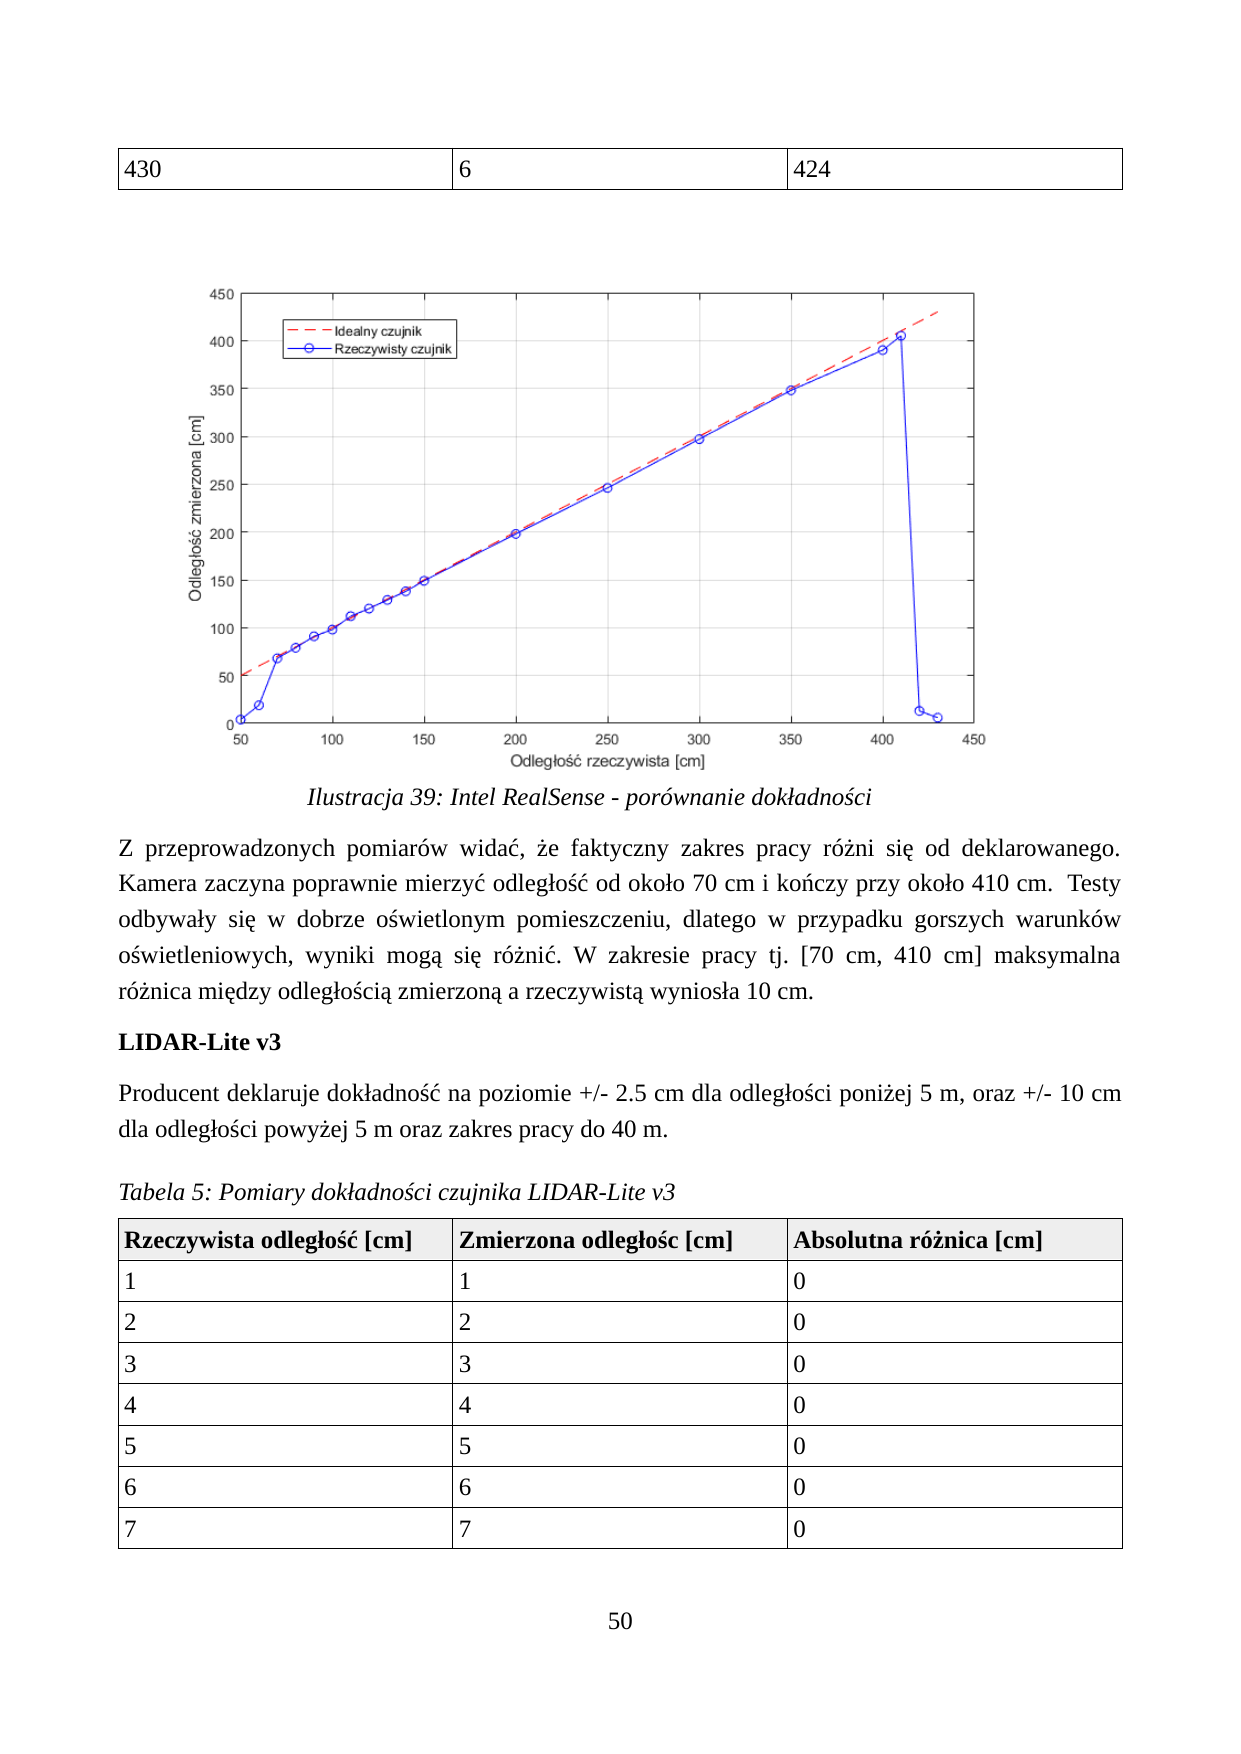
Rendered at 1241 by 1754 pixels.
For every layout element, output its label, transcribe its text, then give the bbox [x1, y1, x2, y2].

table_cell 3 [453, 1343, 787, 1383]
table_cell 5 [119, 1426, 452, 1466]
table_header Rzeczywista odległość [cm] [119, 1219, 452, 1259]
text LIDAR-Lite v3 [118, 1027, 1122, 1056]
text Producent deklaruje dokładność na poziomie +/- 2.5 cm dla odległości poniżej 5 m, oraz +/- 10 cm dla odległości powyżej 5 m oraz zakres pracy do 40 m. [118, 1078, 1122, 1142]
table_cell 0 [788, 1302, 1122, 1342]
text Z przeprowadzonych pomiarów widać, że faktyczny zakres pracy różni się od deklarowanego. Kamera zaczyna poprawnie mierzyć odległość od około 70 cm i kończy przy około 410 cm. Testy odbywały się w dobrze oświetlonym pomieszczeniu, dlatego w przypadku gorszych warunków oświetleniowych, wyniki mogą się różnić. W zakresie pracy tj. [70 cm, 410 cm] maksymalna różnica między odległością zmierzoną a rzeczywistą wyniosła 10 cm. [118, 833, 1122, 1005]
table_cell 2 [119, 1302, 452, 1342]
table_cell 0 [788, 1508, 1122, 1548]
table_cell 0 [788, 1343, 1122, 1383]
table_cell 0 [788, 1426, 1122, 1466]
table_cell 0 [788, 1261, 1122, 1301]
table_cell 7 [453, 1508, 787, 1548]
table_cell 0 [788, 1467, 1122, 1507]
text Ilustracja 39: Intel RealSense - porównanie dokładności [118, 782, 1063, 811]
table_cell 424 [788, 149, 1122, 189]
table_cell 5 [453, 1426, 787, 1466]
table_cell 6 [119, 1467, 452, 1507]
table_cell 4 [119, 1384, 452, 1424]
table_cell 6 [453, 149, 787, 189]
table_cell 0 [788, 1384, 1122, 1424]
table_cell 7 [119, 1508, 452, 1548]
table_cell 4 [453, 1384, 787, 1424]
text Tabela 5: Pomiary dokładności czujnika LIDAR-Lite v3 [118, 1177, 1122, 1206]
table_cell 1 [453, 1261, 787, 1301]
table_cell 2 [453, 1302, 787, 1342]
table_cell 430 [119, 149, 452, 189]
picture [118, 253, 1063, 782]
table_cell 3 [119, 1343, 452, 1383]
table_cell 6 [453, 1467, 787, 1507]
table_cell 1 [119, 1261, 452, 1301]
table_header Zmierzona odległośc [cm] [453, 1219, 787, 1259]
table_header Absolutna różnica [cm] [788, 1219, 1122, 1259]
